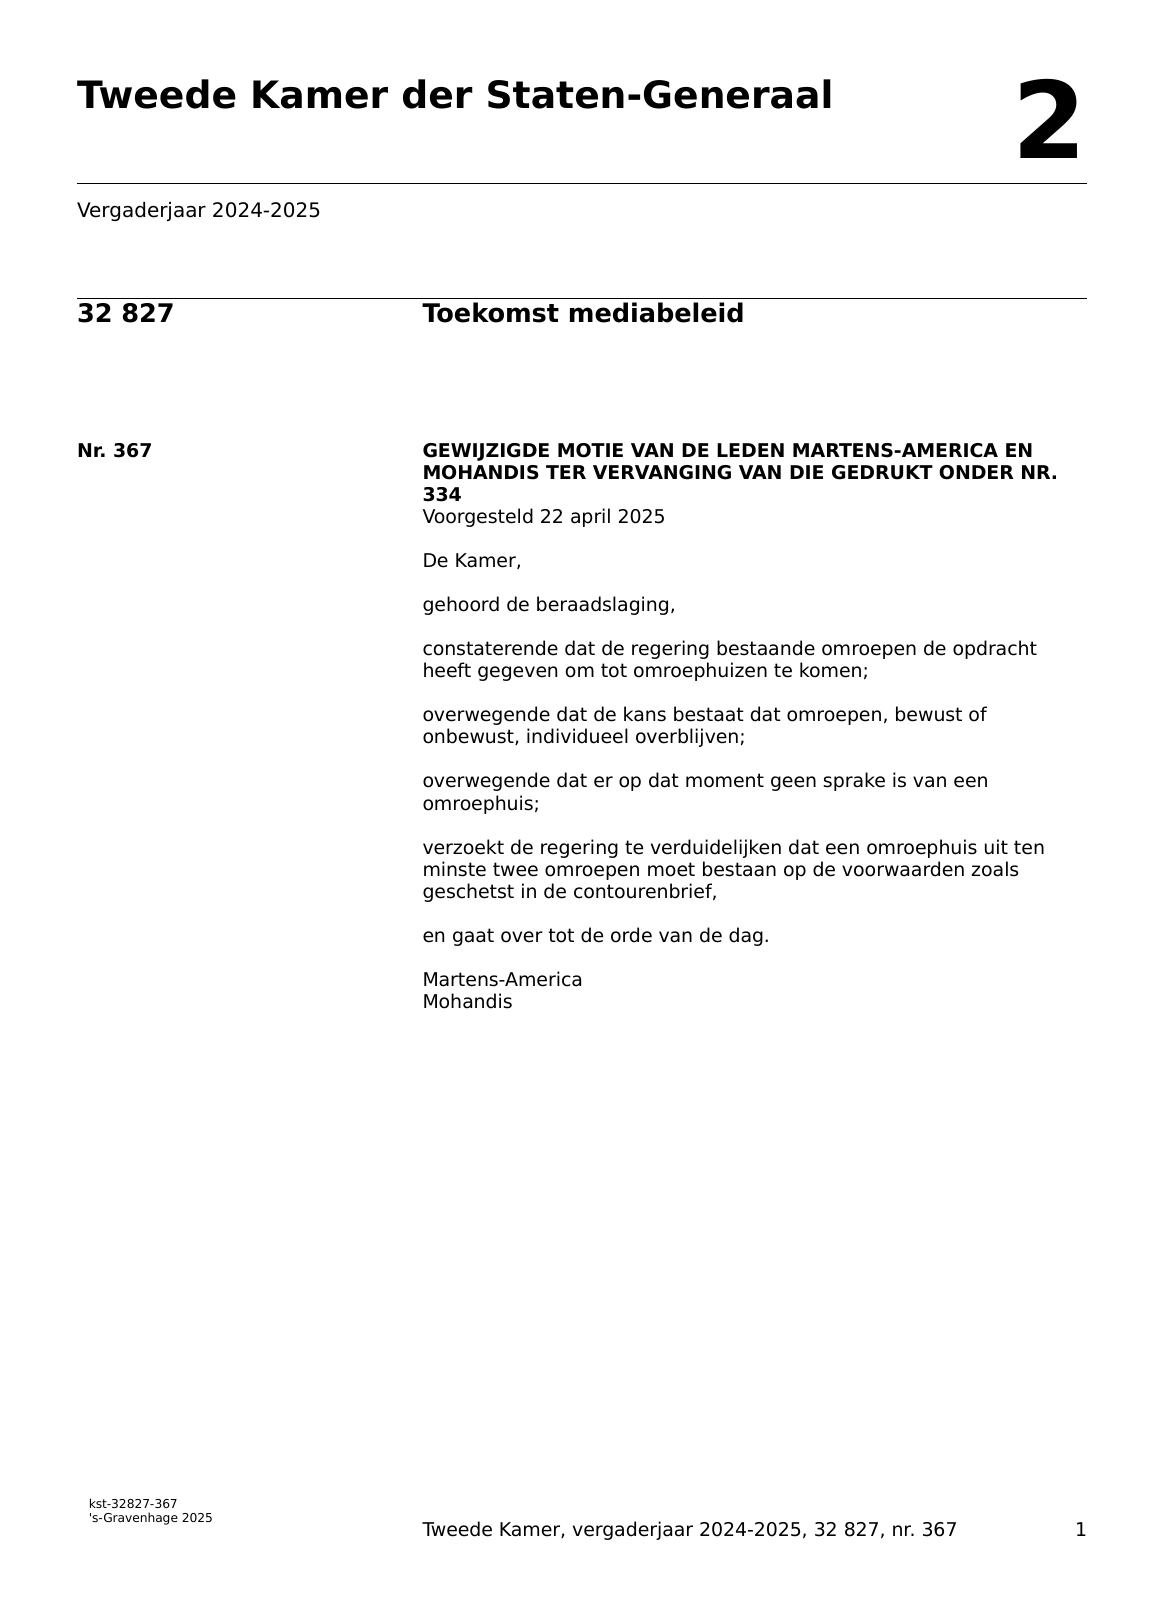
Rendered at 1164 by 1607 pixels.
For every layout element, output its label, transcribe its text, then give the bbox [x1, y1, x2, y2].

text constaterende dat de regering bestaande omroepen de opdracht heeft gegeven om tot omroephuizen te komen; [422, 638, 1087, 682]
text kst-32827-367 [88, 1497, 323, 1511]
text 's-Gravenhage 2025 [88, 1511, 323, 1525]
text overwegende dat er op dat moment geen sprake is van een omroephuis; [422, 770, 1087, 814]
text verzoekt de regering te verduidelijken dat een omroephuis uit ten minste twee omroepen moet bestaan op de voorwaarden zoals geschetst in de contourenbrief, [422, 837, 1087, 902]
text gehoord de beraadslaging, [422, 594, 1087, 616]
text en gaat over tot de orde van de dag. [422, 925, 1087, 947]
subtitle Nr. 367 GEWIJZIGDE MOTIE VAN DE LEDEN MARTENS-AMERICA EN MOHANDIS TER VERVANGING VAN DIE GEDRUKT ONDER NR. 334 [77, 440, 1087, 506]
table_header 2 [886, 59, 1087, 183]
text overwegende dat de kans bestaat dat omroepen, bewust of onbewust, individueel overblijven; [422, 704, 1087, 748]
subtitle 32 827 Toekomst mediabeleid [77, 299, 1087, 329]
text Voorgesteld 22 april 2025 [422, 506, 1087, 528]
text De Kamer, [422, 550, 1087, 572]
text Mohandis [422, 991, 1087, 1013]
table_cell Vergaderjaar 2024-2025 [77, 184, 1087, 298]
text Martens-America [422, 969, 1087, 991]
table_header Tweede Kamer der Staten-Generaal [77, 59, 886, 183]
